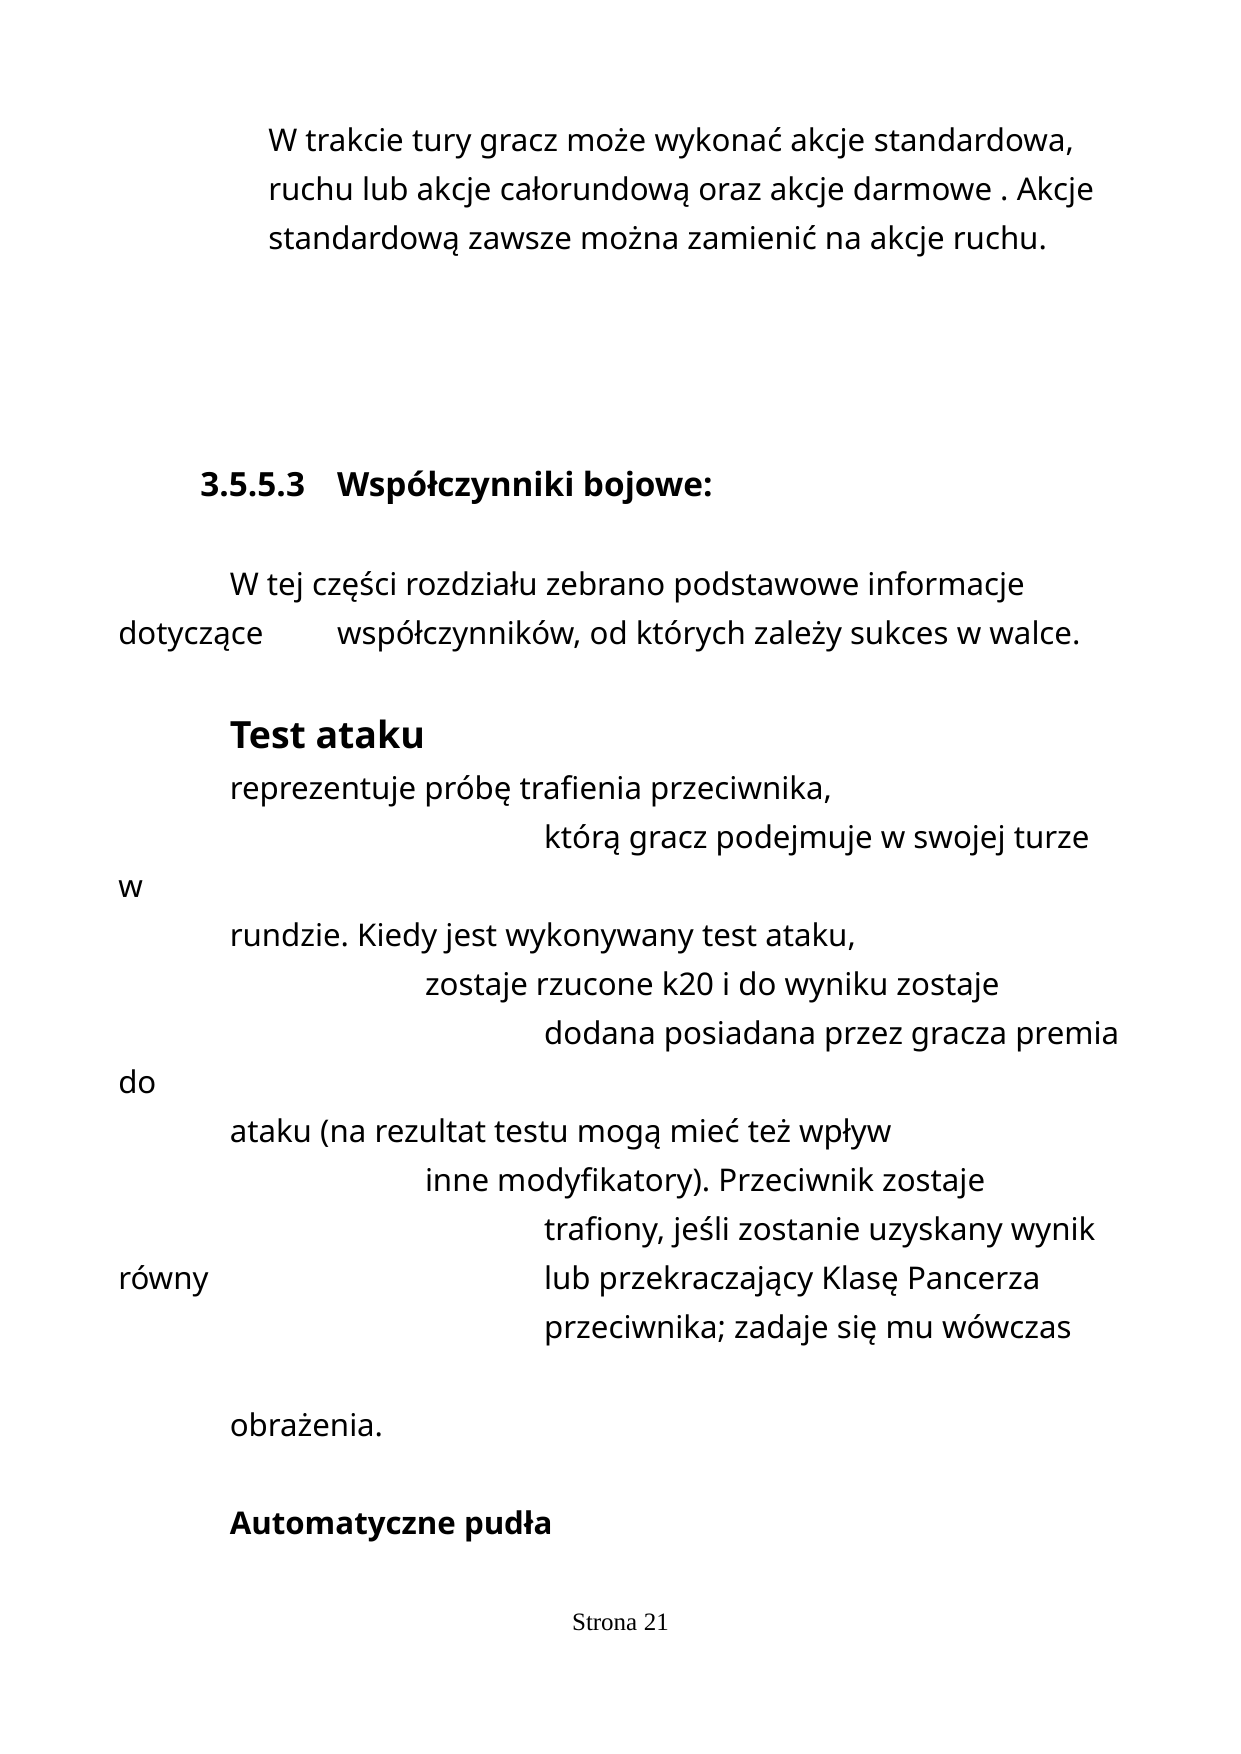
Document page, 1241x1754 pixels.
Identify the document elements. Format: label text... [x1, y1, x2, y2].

text W tej części rozdziału zebrano podstawowe informacje dotyczące współczynników, od których zależy sukces w walce. [118, 513, 1122, 653]
text 3.5.5.3 Współczynniki bojowe: [118, 461, 1122, 506]
text Automatyczne pudła [118, 1501, 1122, 1543]
text Test ataku reprezentuje próbę trafienia przeciwnika, którą gracz podejmuje w swojej turze w rundzie. Kiedy jest wykonywany test ataku, zostaje rzucone k20 i do wyniku zostaje dodana posiadana przez gracza premia do ataku (na rezultat testu mogą mieć też wpływ inne modyfikatory). Przeciwnik zostaje trafiony, jeśli zostanie uzyskany wynik równy lub przekraczający Klasę Pancerza przeciwnika; zadaje się mu wówczas obrażenia. [118, 709, 1122, 1445]
list W trakcie tury gracz może wykonać akcje standardowa, ruchu lub akcje całorundową oraz akcje darmowe . Akcje standardową zawsze można zamienić na akcje ruchu. [231, 118, 1122, 259]
